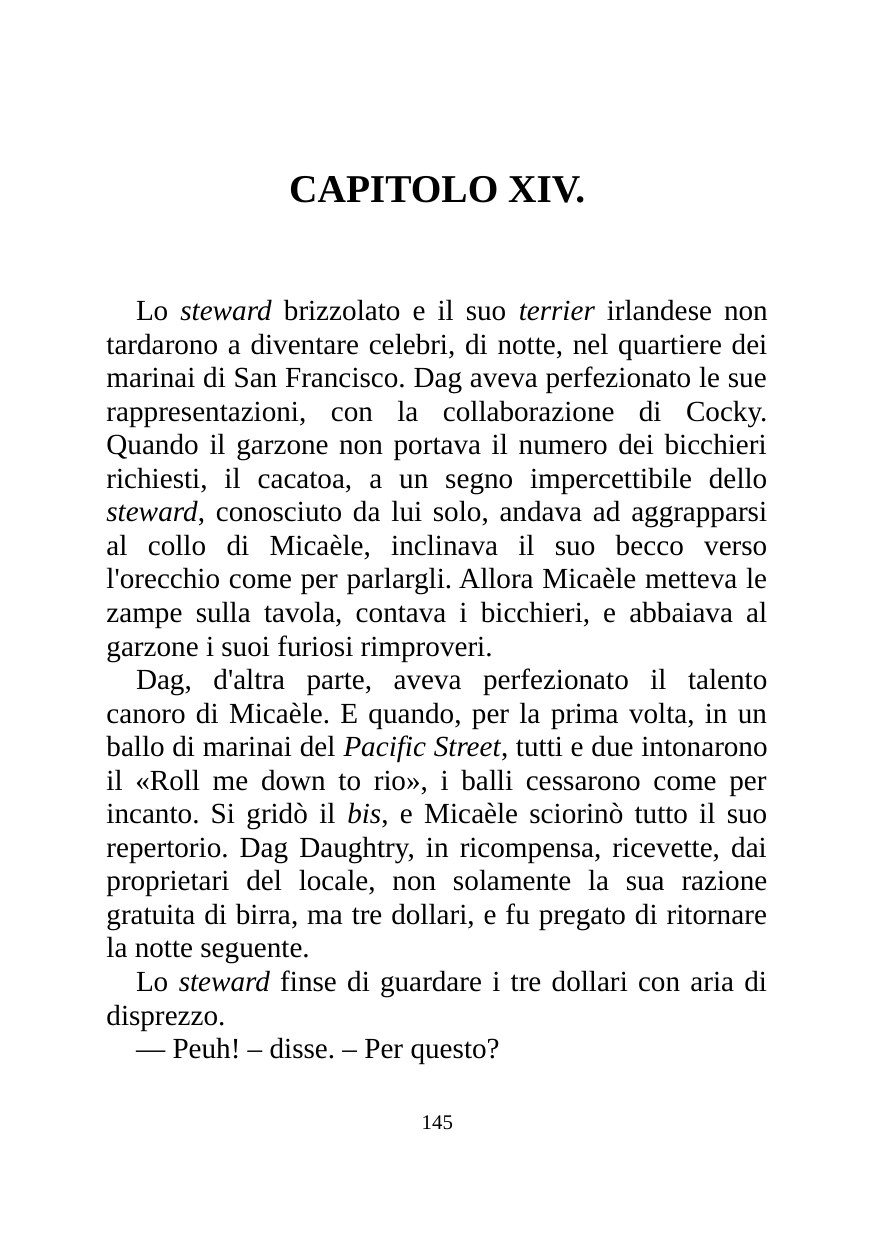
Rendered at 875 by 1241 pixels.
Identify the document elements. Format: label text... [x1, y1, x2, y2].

text — Peuh! – disse. – Per questo? [106, 1031, 768, 1065]
text Lo steward finse di guardare i tre dollari con aria di disprezzo. [106, 964, 768, 1031]
subtitle CAPITOLO XIV. [106, 165, 768, 211]
text Lo steward brizzolato e il suo terrier irlandese non tardarono a diventare celebri, di notte, nel quartiere dei marinai di San Francisco. Dag aveva perfezionato le sue rappresentazioni, con la collaborazione di Cocky. Quando il garzone non portava il numero dei bicchieri richiesti, il cacatoa, a un segno impercettibile dello steward, conosciuto da lui solo, andava ad aggrapparsi al collo di Micaèle, inclinava il suo becco verso l'orecchio come per parlargli. Allora Micaèle metteva le zampe sulla tavola, contava i bicchieri, e abbaiava al garzone i suoi furiosi rimproveri. [106, 293, 768, 662]
text Dag, d'altra parte, aveva perfezionato il talento canoro di Micaèle. E quando, per la prima volta, in un ballo di marinai del Pacific Street, tutti e due intonarono il «Roll me down to rio», i balli cessarono come per incanto. Si gridò il bis, e Micaèle sciorinò tutto il suo repertorio. Dag Daughtry, in ricompensa, ricevette, dai proprietari del locale, non solamente la sua razione gratuita di birra, ma tre dollari, e fu pregato di ritornare la notte seguente. [106, 662, 768, 964]
